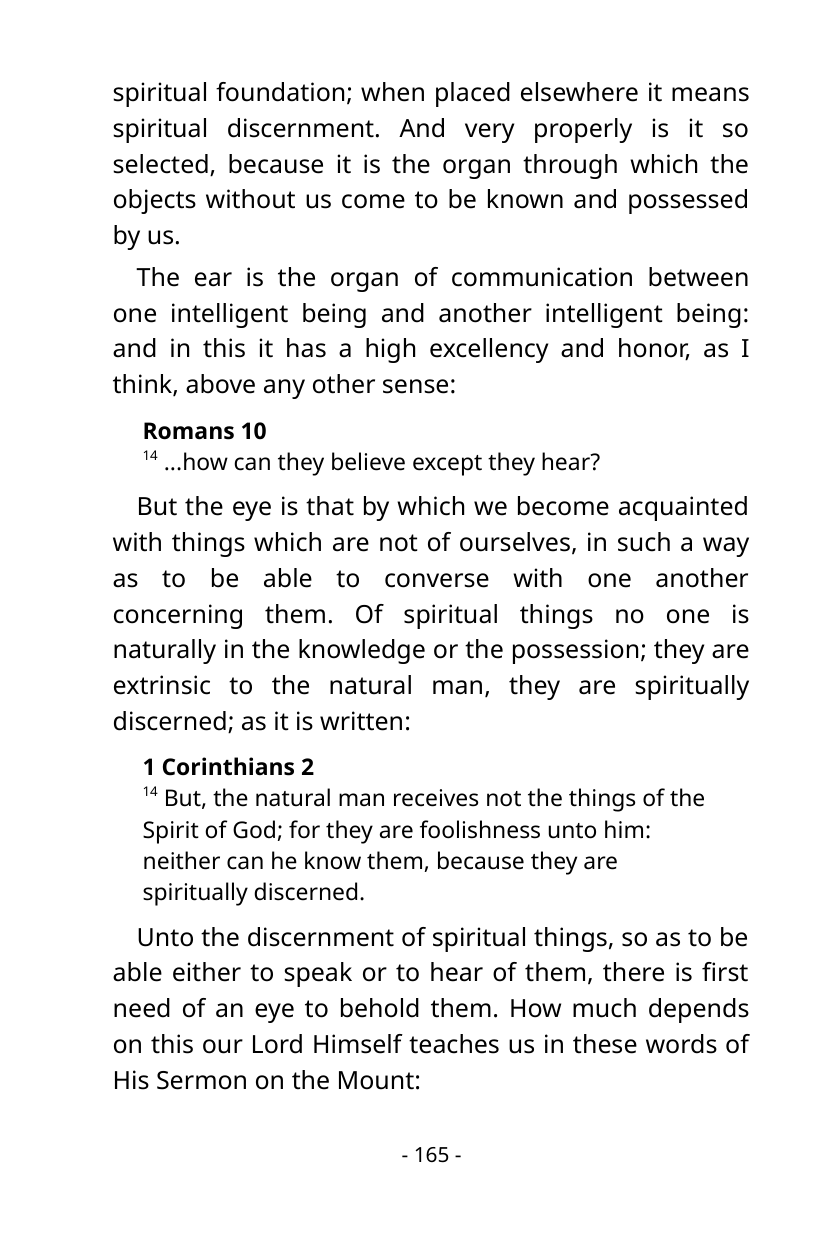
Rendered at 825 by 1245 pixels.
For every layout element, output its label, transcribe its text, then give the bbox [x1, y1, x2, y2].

text 14 ...how can they believe except they hear? [142, 446, 720, 477]
text 14 But, the natural man receives not the things of the Spirit of God; for they are foolishness unto him: neither can he know them, because they are spiritually discerned. [142, 782, 720, 907]
text 1 Corinthians 2 [142, 751, 750, 782]
text Romans 10 [142, 414, 750, 446]
text But the eye is that by which we become acquainted with things which are not of ourselves, in such a way as to be able to converse with one another concerning them. Of spiritual things no one is naturally in the knowledge or the possession; they are extrinsic to the natural man, they are spiritually discerned; as it is written: [112, 489, 750, 737]
text spiritual foundation; when placed elsewhere it means spiritual discernment. And very properly is it so selected, because it is the organ through which the objects without us come to be known and possessed by us. [112, 75, 750, 252]
text Unto the discernment of spiritual things, so as to be able either to speak or to hear of them, there is first need of an eye to behold them. How much depends on this our Lord Himself teaches us in these words of His Sermon on the Mount: [112, 919, 750, 1096]
text The ear is the organ of communication between one intelligent being and another intelligent being: and in this it has a high excellency and honor, as I think, above any other sense: [112, 260, 750, 401]
